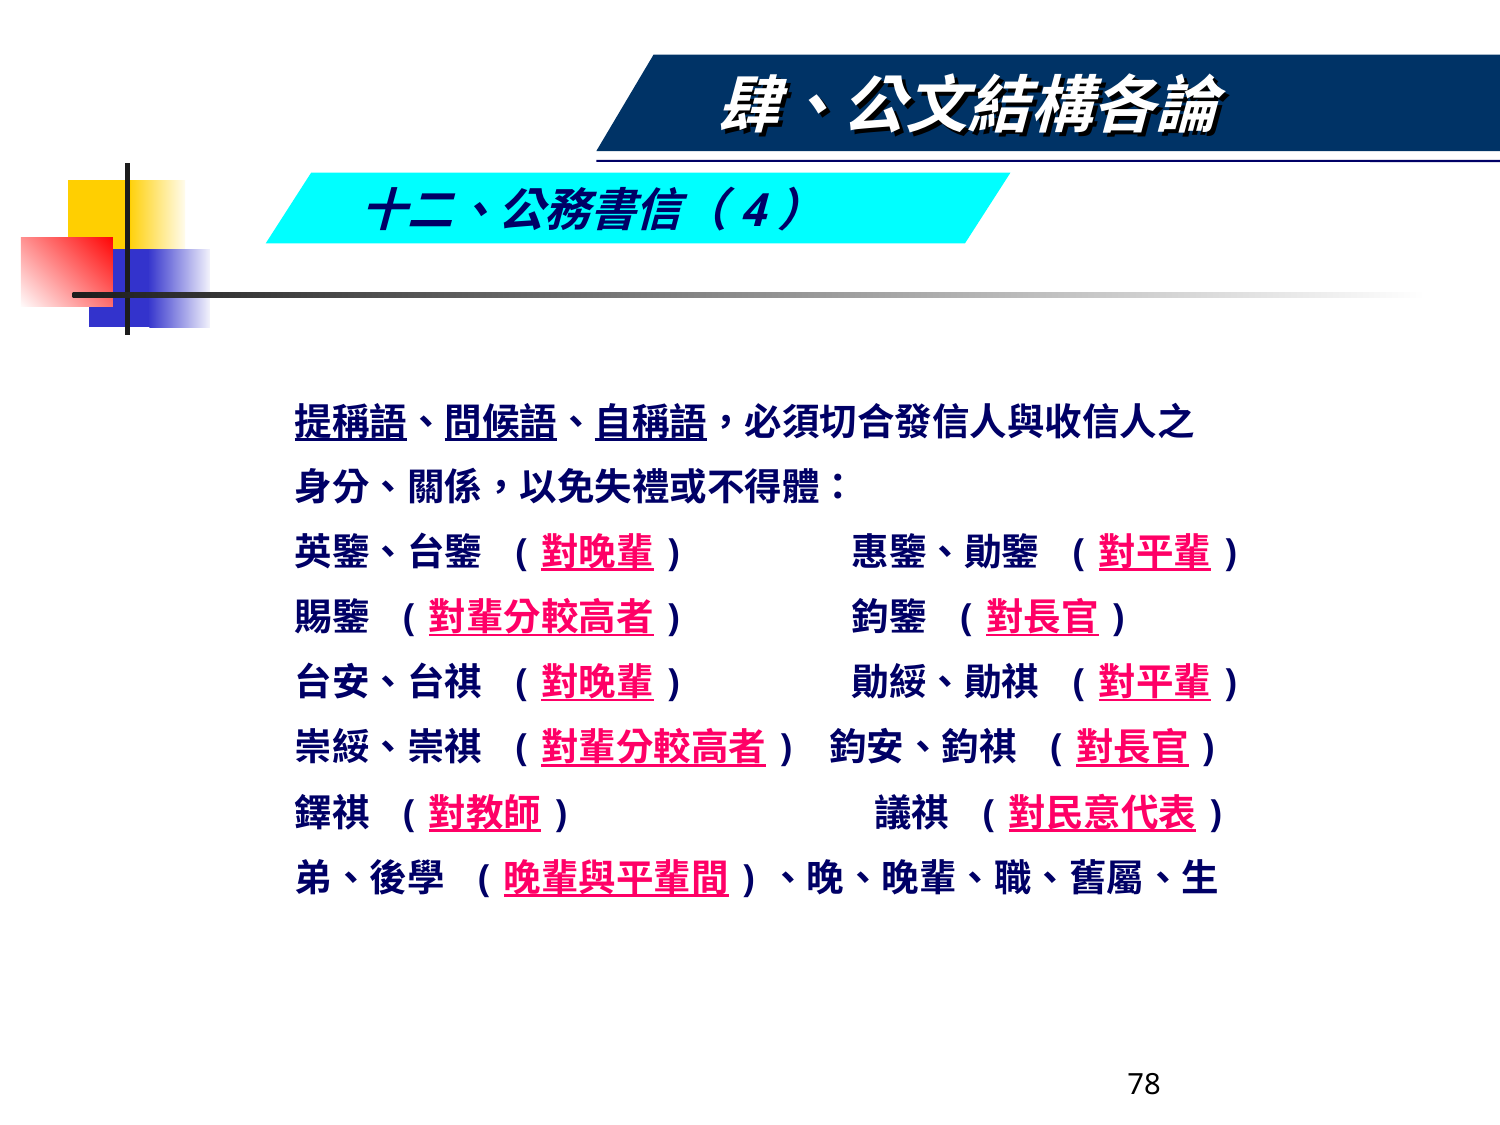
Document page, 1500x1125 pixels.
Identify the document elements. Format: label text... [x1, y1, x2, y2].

text_box 十二、公務書信（4） [265, 172, 1011, 244]
text_box 提稱語、問候語、自稱語，必須切合發信人與收信人之 身分、關係，以免失禮或不得體： 英鑒、台鑒 (對晚輩) 惠鑒、勛鑒 (對平輩) 賜鑒 (對輩分較高者) 鈞鑒 (對長官) 台安、台祺 (對晚輩) 勛綏、勛祺 (對平輩) 崇綏、崇祺 (對輩分較高者) 鈞安、鈞祺 (對長官) 鐸祺 (對教師) 議祺 (對民意代表) 弟、後學 (晚輩與平輩間)、晚、晚輩、職、舊屬、生 [280, 370, 1310, 940]
text_box [1112, 1037, 1426, 1113]
text_box 肆、公文結構各論 [596, 54, 1500, 152]
